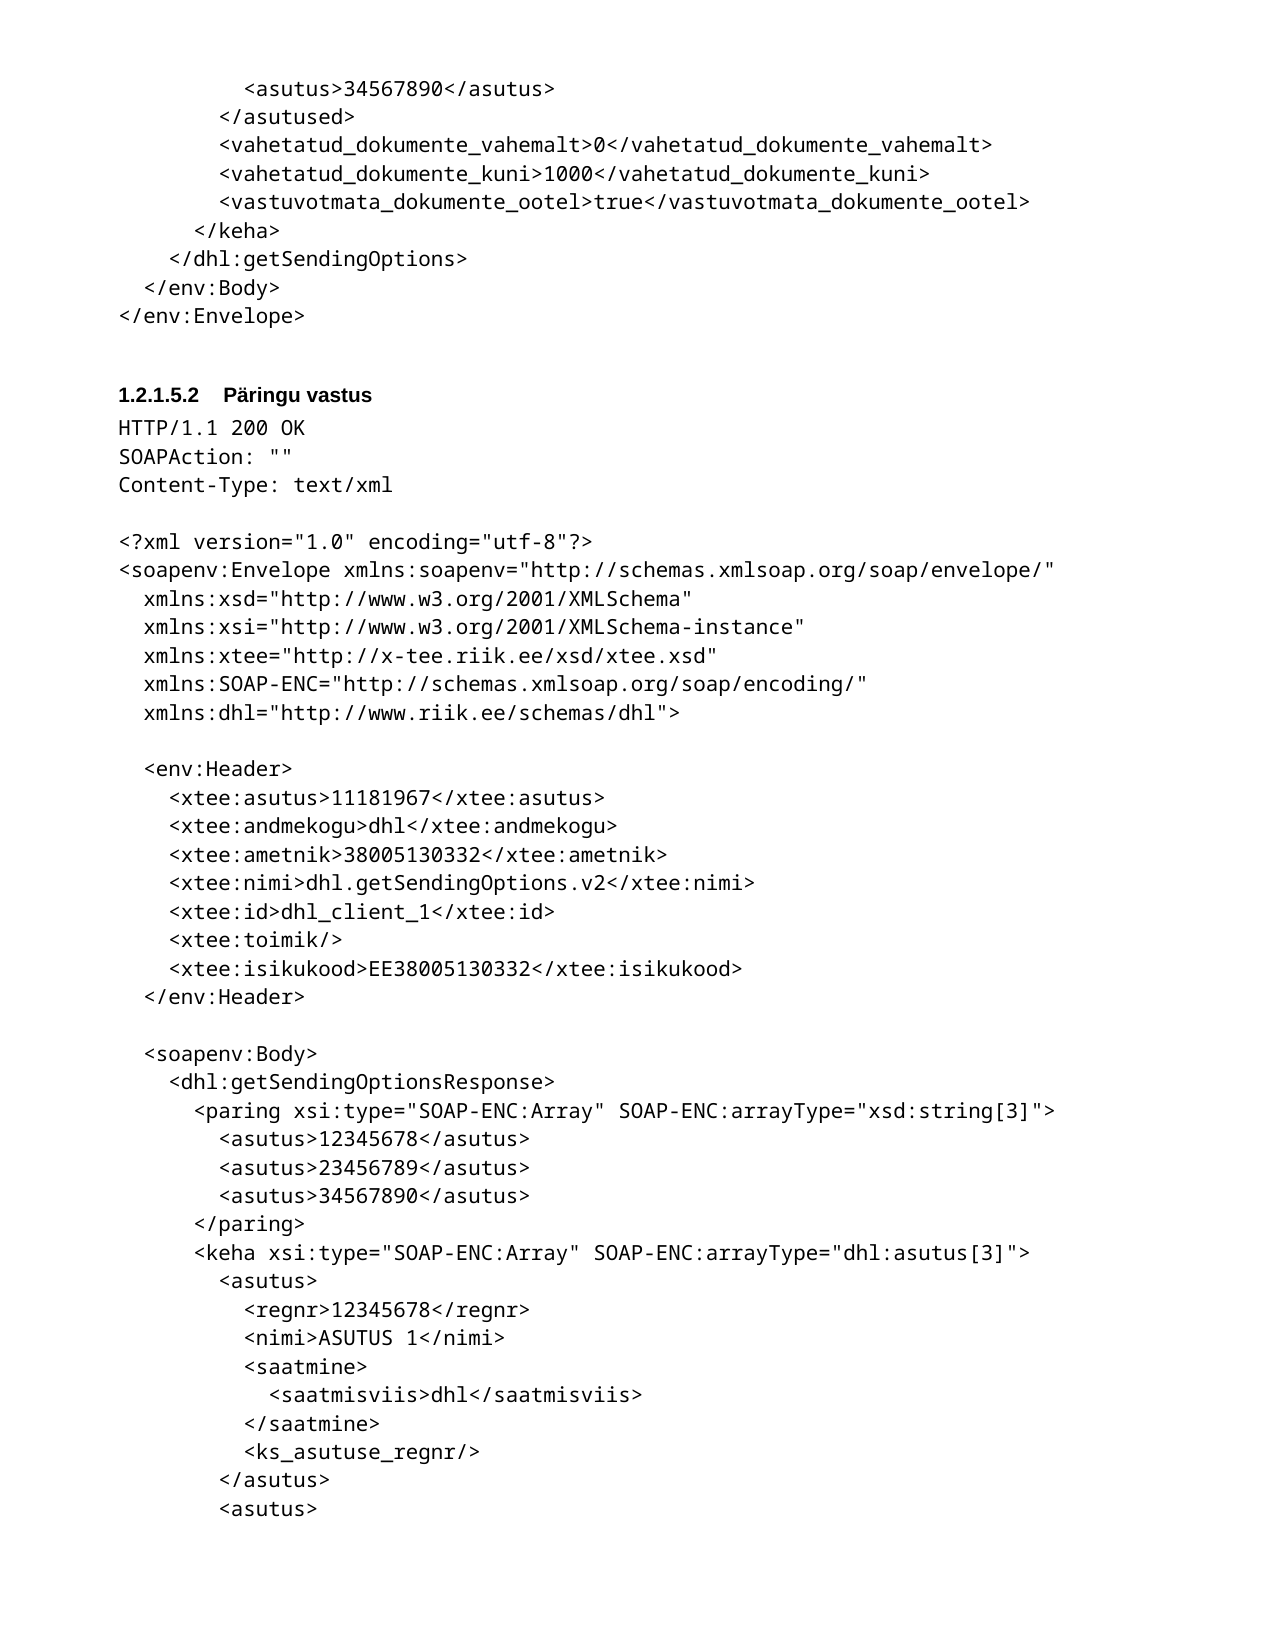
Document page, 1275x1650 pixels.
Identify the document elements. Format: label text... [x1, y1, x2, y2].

text <?xml version="1.0" encoding="utf-8"?> [118, 527, 1157, 556]
text <asutus>34567890</asutus> [118, 1181, 1157, 1209]
text <asutus>12345678</asutus> [118, 1124, 1157, 1153]
text <saatmisviis>dhl</saatmisviis> [118, 1380, 1157, 1409]
text <ks_asutuse_regnr/> [118, 1437, 1157, 1466]
text Content-Type: text/xml [118, 470, 1157, 499]
text HTTP/1.1 200 OK [118, 413, 1157, 442]
text <xtee:isikukood>EE38005130332</xtee:isikukood> [118, 954, 1157, 982]
text <regnr>12345678</regnr> [118, 1295, 1157, 1323]
text xmlns:xtee="http://x-tee.riik.ee/xsd/xtee.xsd" [118, 641, 1157, 669]
text </asutus> [118, 1466, 1157, 1494]
text <paring xsi:type="SOAP-ENC:Array" SOAP-ENC:arrayType="xsd:string[3]"> [118, 1096, 1157, 1124]
text <xtee:asutus>11181967</xtee:asutus> [118, 783, 1157, 811]
text <asutus> [118, 1266, 1157, 1295]
text <xtee:id>dhl_client_1</xtee:id> [118, 897, 1157, 925]
text <xtee:andmekogu>dhl</xtee:andmekogu> [118, 811, 1157, 840]
text <saatmine> [118, 1352, 1157, 1380]
text </keha> [118, 216, 1157, 244]
text <env:Header> [118, 754, 1157, 783]
text <vahetatud_dokumente_kuni>1000</vahetatud_dokumente_kuni> [118, 159, 1157, 187]
text xmlns:xsi="http://www.w3.org/2001/XMLSchema-instance" [118, 612, 1157, 641]
text </paring> [118, 1209, 1157, 1238]
text </dhl:getSendingOptions> [118, 244, 1157, 273]
text <xtee:toimik/> [118, 925, 1157, 954]
text <dhl:getSendingOptionsResponse> [118, 1067, 1157, 1096]
text </saatmine> [118, 1409, 1157, 1437]
text xmlns:dhl="http://www.riik.ee/schemas/dhl"> [118, 698, 1157, 726]
text xmlns:xsd="http://www.w3.org/2001/XMLSchema" [118, 584, 1157, 612]
text <asutus> [118, 1494, 1157, 1522]
text xmlns:SOAP-ENC="http://schemas.xmlsoap.org/soap/encoding/" [118, 669, 1157, 698]
text </env:Body> [118, 273, 1157, 301]
text </env:Header> [118, 982, 1157, 1011]
text <xtee:nimi>dhl.getSendingOptions.v2</xtee:nimi> [118, 868, 1157, 897]
text <soapenv:Envelope xmlns:soapenv="http://schemas.xmlsoap.org/soap/envelope/" [118, 556, 1157, 584]
text <vahetatud_dokumente_vahemalt>0</vahetatud_dokumente_vahemalt> [118, 131, 1157, 159]
text <xtee:ametnik>38005130332</xtee:ametnik> [118, 840, 1157, 868]
text <asutus>34567890</asutus> [118, 74, 1157, 102]
text <soapenv:Body> [118, 1039, 1157, 1067]
text <vastuvotmata_dokumente_ootel>true</vastuvotmata_dokumente_ootel> [118, 187, 1157, 216]
subtitle Päringu vastus [118, 383, 1157, 407]
text </asutused> [118, 102, 1157, 131]
text SOAPAction: "" [118, 442, 1157, 470]
text <asutus>23456789</asutus> [118, 1153, 1157, 1181]
text </env:Envelope> [118, 301, 1157, 330]
text <keha xsi:type="SOAP-ENC:Array" SOAP-ENC:arrayType="dhl:asutus[3]"> [118, 1238, 1157, 1266]
text <nimi>ASUTUS 1</nimi> [118, 1323, 1157, 1352]
